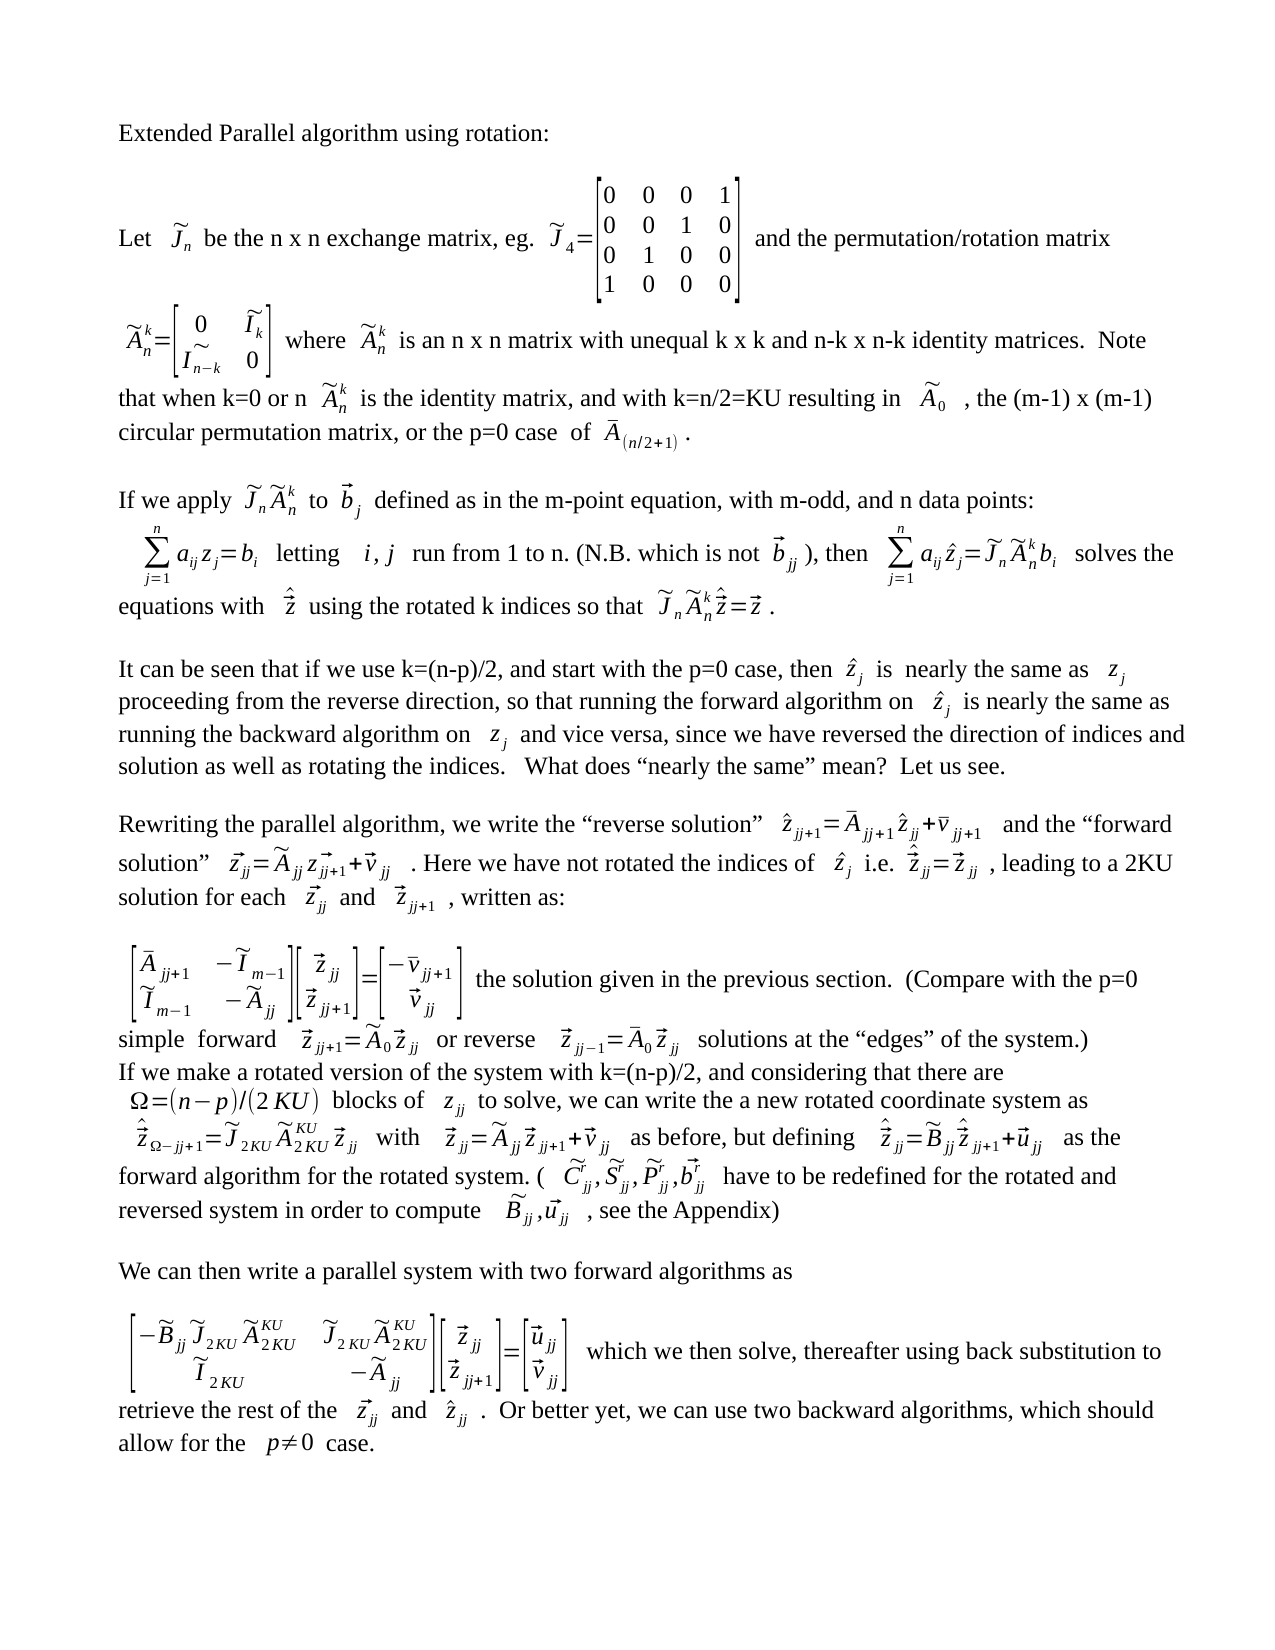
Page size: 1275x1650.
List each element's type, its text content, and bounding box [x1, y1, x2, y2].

text the solution given in the previous section. (Compare with the p=0 simple forward or reverse solutions at the “edges” of the system.) [118, 943, 1187, 1057]
text It can be seen that if we use k=(n-p)/2, and start with the p=0 case, thenis nearly the same as proceeding from the reverse direction, so that running the forward algorithm on is nearly the same as running the backward algorithm on and vice versa, since we have reversed the direction of indices and solution as well as rotating the indices. What does “nearly the same” mean? Let us see. [118, 654, 1187, 780]
text Rewriting the parallel algorithm, we write the “reverse solution”and the “forward solution”. Here we have not rotated the indices of i.e., leading to a 2KU solution for each and , written as: [118, 809, 1187, 914]
text Let be the n x n exchange matrix, eg. and the permutation/rotation matrix where is an n x n matrix with unequal k x k and n-k x n-k identity matrices. Note that when k=0 or n is the identity matrix, and with k=n/2=KU resulting in, the (m-1) x (m-1) circular permutation matrix, or the p=0 case of . [118, 176, 1187, 453]
text If we apply to defined as in the m-point equation, with m-odd, and n data points: [118, 482, 1187, 519]
text Extended Parallel algorithm using rotation: [118, 118, 1187, 147]
text letting run from 1 to n. (N.B. which is not ), thensolves the equations with using the rotated k indices so that . [118, 519, 1187, 625]
text which we then solve, thereafter using back substitution to retrieve the rest of the and . Or better yet, we can use two backward algorithms, which should allow for the case. [118, 1313, 1187, 1456]
text If we make a rotated version of the system with k=(n-p)/2, and considering that there are blocks of to solve, we can write the a new rotated coordinate system as with as before, but defining as the forward algorithm for the rotated system. (have to be redefined for the rotated and reversed system in order to compute , see the Appendix) [118, 1057, 1187, 1227]
text We can then write a parallel system with two forward algorithms as [118, 1256, 1187, 1284]
